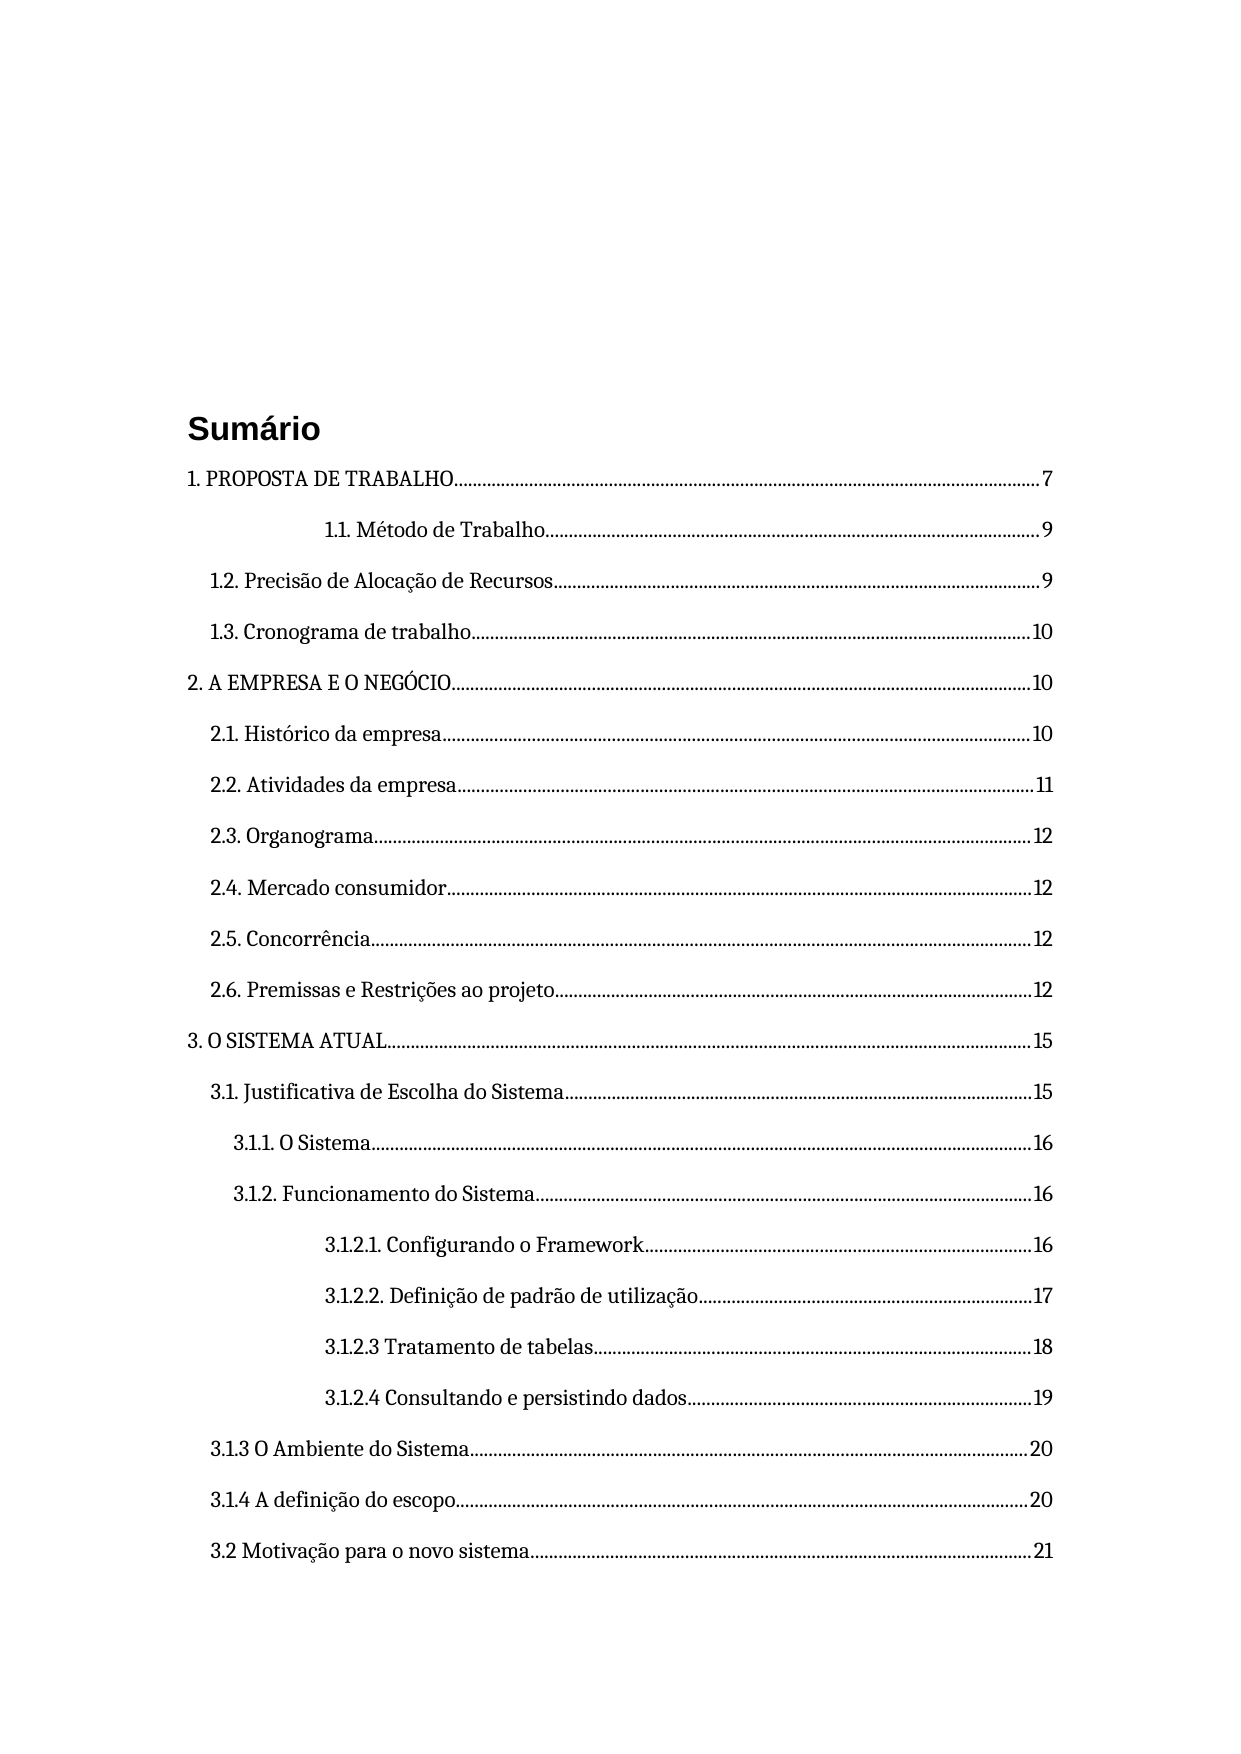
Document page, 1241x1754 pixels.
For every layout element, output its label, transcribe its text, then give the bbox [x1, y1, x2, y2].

text 2.5. Concorrência 12 [210, 925, 1053, 952]
text 3.1.2.1. Configurando o Framework 16 [325, 1232, 1053, 1258]
text 3. O SISTEMA ATUAL 15 [187, 1027, 1053, 1054]
text 3.1.2.4 Consultando e persistindo dados 19 [325, 1385, 1053, 1411]
text 3.2 Motivação para o novo sistema 21 [210, 1538, 1053, 1564]
text 1.3. Cronograma de trabalho 10 [210, 619, 1053, 646]
text 2.3. Organograma 12 [210, 823, 1053, 850]
text 2.2. Atividades da empresa 11 [210, 772, 1053, 799]
text 3.1.2.3 Tratamento de tabelas 18 [325, 1334, 1053, 1360]
text 2.6. Premissas e Restrições ao projeto 12 [210, 976, 1053, 1003]
text 1.1. Método de Trabalho 9 [325, 517, 1053, 543]
text 3.1.1. O Sistema 16 [233, 1129, 1053, 1156]
text 3.1.4 A definição do escopo 20 [210, 1487, 1053, 1513]
text 2.4. Mercado consumidor 12 [210, 874, 1053, 901]
text 3.1.2.2. Definição de padrão de utilização 17 [325, 1283, 1053, 1309]
text 2.1. Histórico da empresa 10 [210, 721, 1053, 748]
text 2. A EMPRESA E O NEGÓCIO 10 [187, 670, 1053, 697]
text 3.1.2. Funcionamento do Sistema 16 [233, 1181, 1053, 1207]
text 1.2. Precisão de Alocação de Recursos 9 [210, 568, 1053, 594]
text 3.1. Justificativa de Escolha do Sistema 15 [210, 1078, 1053, 1105]
text 1. PROPOSTA DE TRABALHO 7 [187, 466, 1053, 492]
text 3.1.3 O Ambiente do Sistema 20 [210, 1436, 1053, 1462]
subtitle Sumário [187, 409, 1053, 448]
